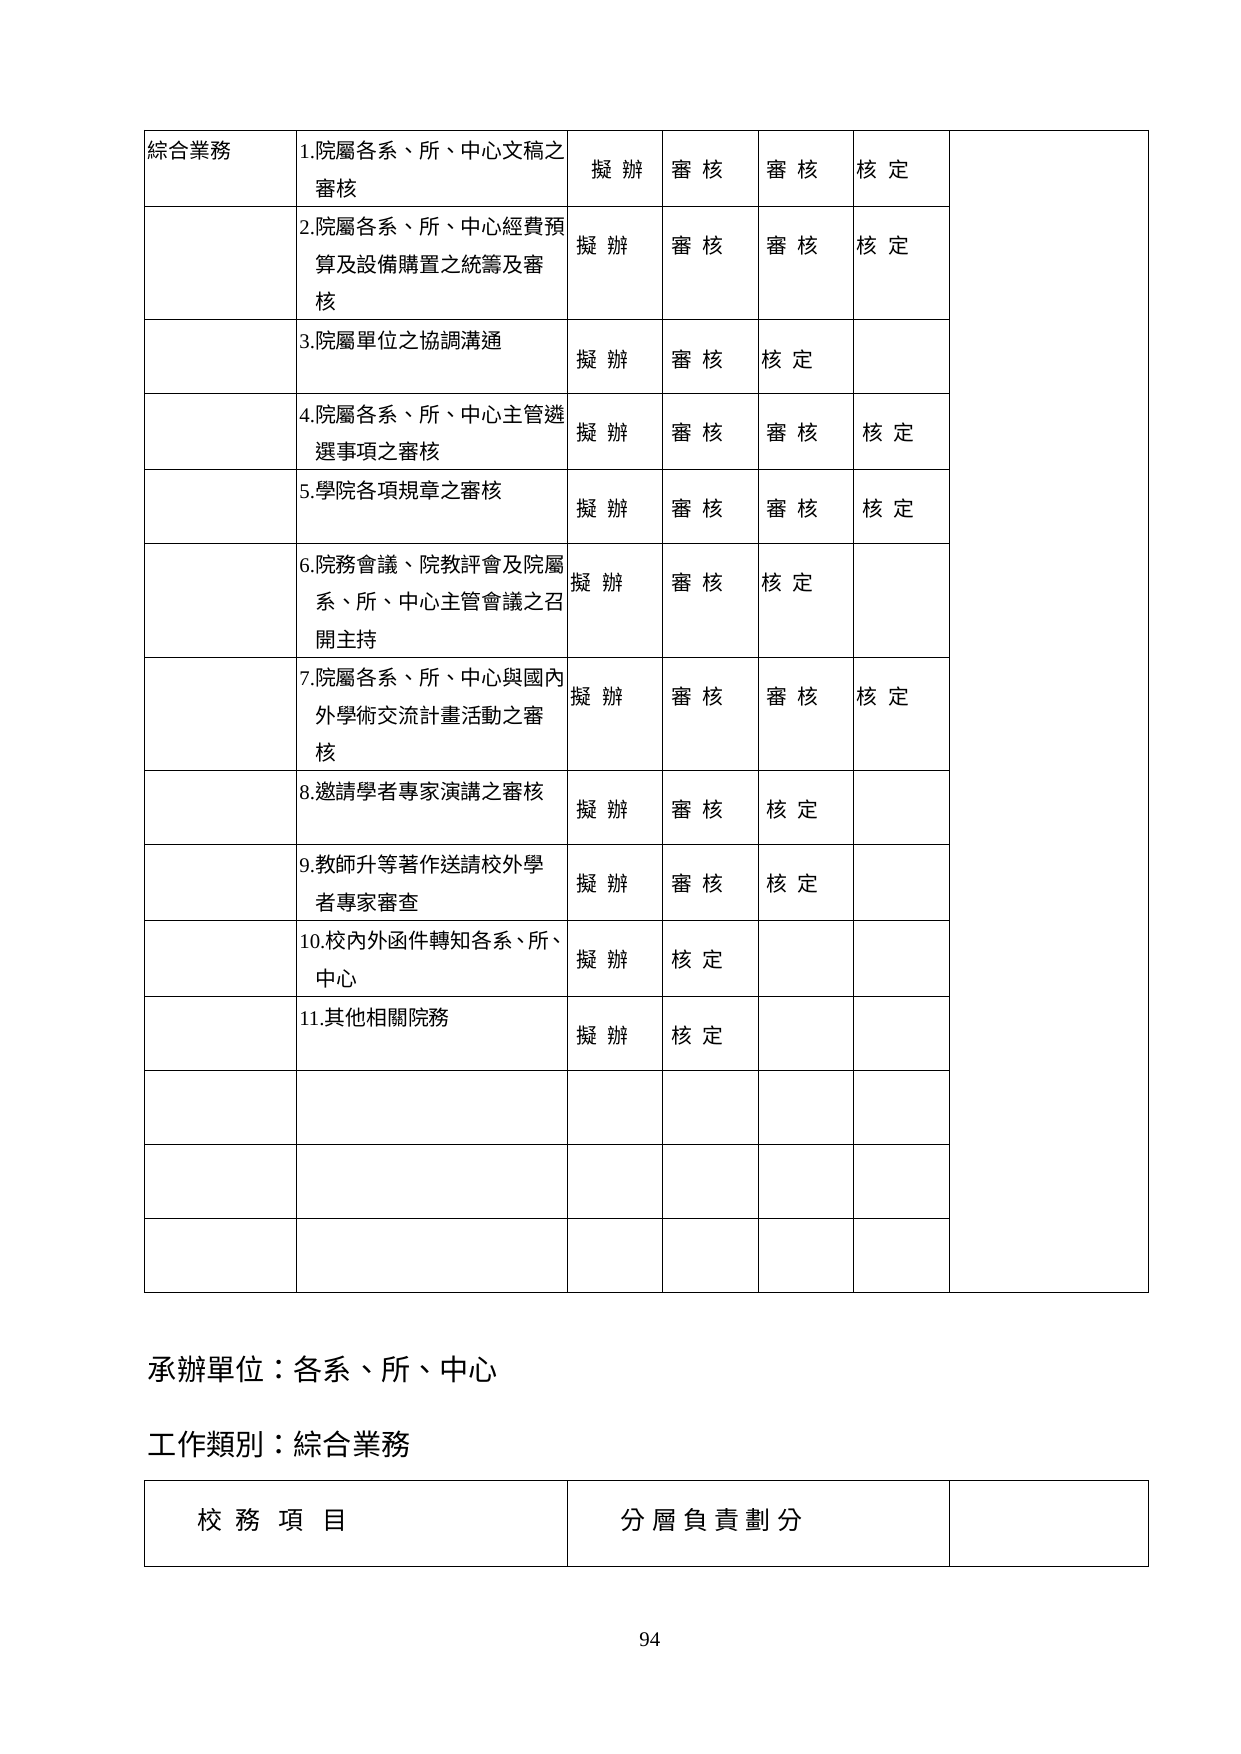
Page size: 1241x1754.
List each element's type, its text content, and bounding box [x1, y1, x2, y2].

table_cell 擬 辦 [568, 845, 662, 920]
table_cell 審 核 [663, 845, 758, 920]
table_cell 核 定 [759, 845, 853, 920]
table_cell 7.院屬各系、所、中心與國內外學術交流計畫活動之審核 [297, 658, 567, 770]
text 承辦單位：各系、所、中心 [148, 1330, 1152, 1405]
table_cell [568, 1219, 662, 1292]
table_cell 審 核 [759, 658, 853, 770]
table_cell [759, 921, 853, 996]
table_cell [854, 1219, 949, 1292]
table_cell [145, 320, 296, 393]
table_cell [759, 1071, 853, 1144]
table_cell [854, 771, 949, 844]
table_cell [854, 1145, 949, 1218]
table_cell [145, 544, 296, 657]
table_cell [145, 470, 296, 543]
table_cell [759, 1219, 853, 1292]
table_cell 審 核 [663, 544, 758, 657]
table_cell 審 核 [759, 131, 853, 206]
table_cell 核 定 [759, 320, 853, 393]
table_cell 4.院屬各系、所、中心主管遴選事項之審核 [297, 394, 567, 469]
table_cell [145, 658, 296, 770]
table_cell 審 核 [663, 394, 758, 469]
table_cell [145, 1145, 296, 1218]
table_cell 審 核 [663, 771, 758, 844]
table_cell 8.邀請學者專家演講之審核 [297, 771, 567, 844]
table_cell 核 定 [663, 921, 758, 996]
table_cell [145, 771, 296, 844]
table_cell 核 定 [759, 771, 853, 844]
table_cell 審 核 [759, 207, 853, 319]
table_cell 擬 辦 [568, 394, 662, 469]
table_cell [854, 997, 949, 1070]
table_cell 審 核 [663, 658, 758, 770]
table_cell 審 核 [759, 470, 853, 543]
table_cell 擬 辦 [568, 207, 662, 319]
table_cell [854, 320, 949, 393]
table_cell 審 核 [663, 470, 758, 543]
table_cell [145, 1219, 296, 1292]
table_cell 擬 辦 [568, 921, 662, 996]
table_cell 擬 辦 [568, 470, 662, 543]
table_cell [568, 1145, 662, 1218]
table_cell [145, 921, 296, 996]
table_cell 核 定 [759, 544, 853, 657]
table_cell 綜合業務 [145, 131, 296, 206]
table_cell [145, 845, 296, 920]
table_cell 5.學院各項規章之審核 [297, 470, 567, 543]
table_header 分 層 負 責 劃 分 [568, 1481, 949, 1566]
table_cell 審 核 [663, 207, 758, 319]
table_cell [759, 1145, 853, 1218]
table_cell 1.院屬各系、所、中心文稿之審核 [297, 131, 567, 206]
table_cell [145, 997, 296, 1070]
table_cell [759, 997, 853, 1070]
table_cell [568, 1071, 662, 1144]
table_cell [663, 1219, 758, 1292]
table_cell 擬 辦 [568, 997, 662, 1070]
table_cell 9.教師升等著作送請校外學者專家審查 [297, 845, 567, 920]
table_cell 審 核 [663, 320, 758, 393]
table_cell 擬 辦 [568, 658, 662, 770]
text 工作類別：綜合業務 [148, 1405, 1152, 1480]
table_cell [663, 1145, 758, 1218]
table_cell 核 定 [854, 658, 949, 770]
table_cell 2.院屬各系、所、中心經費預算及設備購置之統籌及審核 [297, 207, 567, 319]
table_cell [854, 845, 949, 920]
table_cell [297, 1145, 567, 1218]
table_cell 11.其他相關院務 [297, 997, 567, 1070]
table_cell 擬 辦 [568, 544, 662, 657]
table_cell 10.校內外函件轉知各系、所、中心 [297, 921, 567, 996]
table_cell 擬 辦 [568, 771, 662, 844]
table_cell 核 定 [854, 207, 949, 319]
table_cell [950, 131, 1148, 1292]
table_cell 擬 辦 [568, 131, 662, 206]
table_cell 核 定 [854, 394, 949, 469]
table_cell 核 定 [854, 470, 949, 543]
table_cell 審 核 [759, 394, 853, 469]
table_cell 核 定 [854, 131, 949, 206]
table_cell [854, 921, 949, 996]
table_cell [663, 1071, 758, 1144]
table_cell 審 核 [663, 131, 758, 206]
table_cell 3.院屬單位之協調溝通 [297, 320, 567, 393]
table_cell [145, 207, 296, 319]
table_cell [854, 1071, 949, 1144]
table_cell 擬 辦 [568, 320, 662, 393]
table_cell 核 定 [663, 997, 758, 1070]
table_cell [854, 544, 949, 657]
table_cell [297, 1219, 567, 1292]
table_cell [297, 1071, 567, 1144]
table_header 校 務 項 目 [145, 1481, 567, 1566]
table_cell [145, 1071, 296, 1144]
table_cell [145, 394, 296, 469]
table_cell 6.院務會議、院教評會及院屬系、所、中心主管會議之召開主持 [297, 544, 567, 657]
table_header [950, 1481, 1148, 1566]
